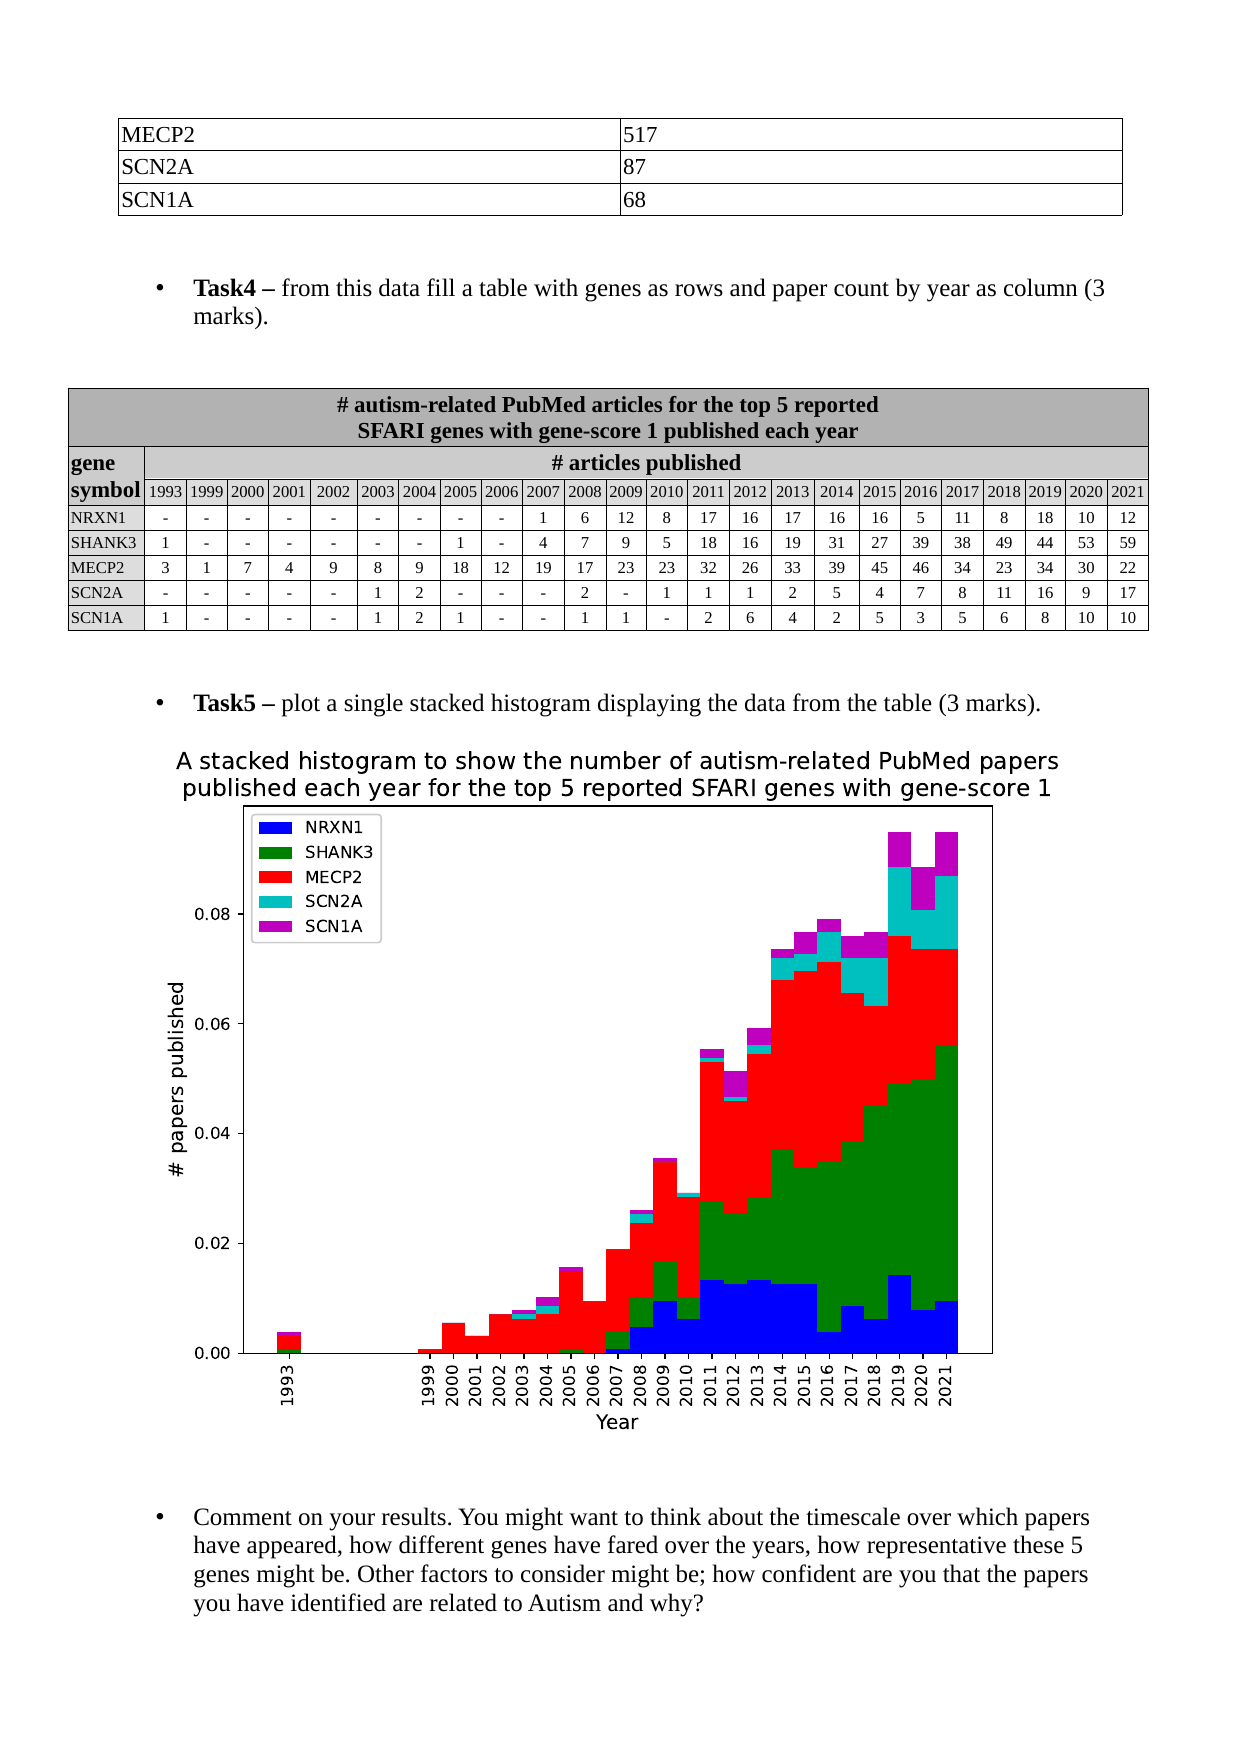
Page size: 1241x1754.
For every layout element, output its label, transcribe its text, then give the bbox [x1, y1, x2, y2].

table_cell - [482, 506, 522, 530]
table_cell 53 [1066, 531, 1107, 555]
table_cell 1 [647, 581, 687, 605]
table_cell 87 [621, 151, 1122, 183]
table_cell 1 [441, 531, 481, 555]
table_cell 10 [1066, 506, 1107, 530]
table_cell 2 [565, 581, 606, 605]
table_cell 34 [942, 556, 983, 580]
table_cell 2010 [647, 480, 687, 505]
table_cell 6 [565, 506, 606, 530]
table_cell 9 [1066, 581, 1107, 605]
table_cell 8 [358, 556, 398, 580]
table_cell 5 [860, 606, 900, 630]
list Comment on your results. You might want to think about the timescale over which papers have appeared, how different genes have fared over the years, how representative these 5 genes might be. Other factors to consider might be; how confident are you that the papers you have identified are related to Autism and why? [156, 1502, 1122, 1617]
table_cell 59 [1108, 531, 1148, 555]
table_cell 23 [607, 556, 646, 580]
table_cell - [482, 531, 522, 555]
table_cell 1 [187, 556, 227, 580]
table_cell 9 [399, 556, 440, 580]
table_cell 5 [942, 606, 983, 630]
table_cell 44 [1026, 531, 1065, 555]
table_cell - [311, 581, 357, 605]
table_cell 39 [901, 531, 941, 555]
table_cell 7 [901, 581, 941, 605]
table_cell 4 [269, 556, 310, 580]
table_cell - [311, 506, 357, 530]
table_cell 8 [942, 581, 983, 605]
table_cell 517 [621, 119, 1122, 150]
table_cell 2005 [441, 480, 481, 505]
table_cell 2015 [860, 480, 900, 505]
table_cell 33 [772, 556, 814, 580]
table_cell SCN2A [119, 151, 620, 183]
table_cell 11 [942, 506, 983, 530]
table_cell 68 [621, 184, 1122, 215]
table_cell - [145, 581, 186, 605]
table_cell 7 [565, 531, 606, 555]
table_cell 17 [688, 506, 729, 530]
table_cell - [523, 581, 564, 605]
table_cell - [647, 606, 687, 630]
table_cell 30 [1066, 556, 1107, 580]
table_cell 23 [647, 556, 687, 580]
table_cell - [441, 581, 481, 605]
table_cell 1 [523, 506, 564, 530]
table_cell 17 [772, 506, 814, 530]
table_cell 8 [984, 506, 1025, 530]
table_cell 6 [730, 606, 771, 630]
table_cell 32 [688, 556, 729, 580]
table_cell 4 [860, 581, 900, 605]
table_cell 2017 [942, 480, 983, 505]
table_cell 38 [942, 531, 983, 555]
table_cell 17 [565, 556, 606, 580]
table_cell - [187, 581, 227, 605]
table_cell 2021 [1108, 480, 1148, 505]
table_cell 16 [1026, 581, 1065, 605]
table_cell 2 [399, 581, 440, 605]
table_cell - [358, 506, 398, 530]
table_cell 1 [358, 606, 398, 630]
table_cell 1 [441, 606, 481, 630]
table_cell - [269, 606, 310, 630]
table_cell 18 [1026, 506, 1065, 530]
table_cell 2002 [311, 480, 357, 505]
table_cell 22 [1108, 556, 1148, 580]
table_cell 2012 [730, 480, 771, 505]
list Task5 – plot a single stacked histogram displaying the data from the table (3 marks). [156, 688, 1122, 1502]
table_cell 18 [688, 531, 729, 555]
table_cell - [399, 531, 440, 555]
table_cell 7 [228, 556, 268, 580]
table_cell - [358, 531, 398, 555]
table_cell 2 [688, 606, 729, 630]
table_cell - [269, 506, 310, 530]
table_cell 23 [984, 556, 1025, 580]
table_cell SCN1A [69, 606, 144, 630]
table_cell 2013 [772, 480, 814, 505]
table_cell 1993 [145, 480, 186, 505]
table_cell 49 [984, 531, 1025, 555]
table_cell 6 [984, 606, 1025, 630]
table_cell - [187, 531, 227, 555]
table_cell # articles published [145, 447, 1148, 478]
table_cell - [187, 506, 227, 530]
table_cell - [523, 606, 564, 630]
table_cell - [228, 506, 268, 530]
table_cell - [269, 531, 310, 555]
table_cell 39 [815, 556, 859, 580]
table_cell 10 [1108, 606, 1148, 630]
table_cell 12 [1108, 506, 1148, 530]
table_cell MECP2 [69, 556, 144, 580]
table_cell 18 [441, 556, 481, 580]
table_cell - [441, 506, 481, 530]
table_cell 1 [145, 606, 186, 630]
table_cell 1 [145, 531, 186, 555]
table_cell 45 [860, 556, 900, 580]
table_cell 16 [730, 531, 771, 555]
table_cell 2020 [1066, 480, 1107, 505]
table_cell 2000 [228, 480, 268, 505]
table_cell 12 [482, 556, 522, 580]
table_cell - [228, 606, 268, 630]
table_cell 8 [647, 506, 687, 530]
table_cell 2006 [482, 480, 522, 505]
table_cell 31 [815, 531, 859, 555]
table_cell 2011 [688, 480, 729, 505]
list Task4 – from this data fill a table with genes as rows and paper count by year as column (3 marks). [156, 273, 1122, 388]
table_cell 4 [523, 531, 564, 555]
table_cell - [228, 581, 268, 605]
table_cell - [228, 531, 268, 555]
table_cell 10 [1066, 606, 1107, 630]
table_cell 2019 [1026, 480, 1065, 505]
table_cell 2001 [269, 480, 310, 505]
table_cell 1 [730, 581, 771, 605]
table_cell SHANK3 [69, 531, 144, 555]
table_cell 2007 [523, 480, 564, 505]
table_cell 8 [1026, 606, 1065, 630]
table_cell 2003 [358, 480, 398, 505]
table_cell 1999 [187, 480, 227, 505]
table_cell SCN2A [69, 581, 144, 605]
table_cell 34 [1026, 556, 1065, 580]
table_cell 2 [815, 606, 859, 630]
table_cell 9 [607, 531, 646, 555]
table_cell 1 [607, 606, 646, 630]
table_cell 46 [901, 556, 941, 580]
table_cell 2014 [815, 480, 859, 505]
table_cell 17 [1108, 581, 1148, 605]
table_cell 3 [901, 606, 941, 630]
table_cell - [145, 506, 186, 530]
table_cell gene symbol [69, 447, 144, 505]
table_cell 5 [815, 581, 859, 605]
table_cell 2018 [984, 480, 1025, 505]
table_cell 9 [311, 556, 357, 580]
table_cell 3 [145, 556, 186, 580]
table_cell 5 [647, 531, 687, 555]
table_cell 26 [730, 556, 771, 580]
table_cell 16 [730, 506, 771, 530]
table_cell 19 [523, 556, 564, 580]
table_cell 4 [772, 606, 814, 630]
table_cell 16 [860, 506, 900, 530]
table_cell 27 [860, 531, 900, 555]
table_cell MECP2 [119, 119, 620, 150]
table_cell 1 [565, 606, 606, 630]
table_cell - [482, 581, 522, 605]
table_cell 5 [901, 506, 941, 530]
table_cell 2 [772, 581, 814, 605]
table_cell 2004 [399, 480, 440, 505]
table_cell SCN1A [119, 184, 620, 215]
table_cell 2 [399, 606, 440, 630]
table_cell - [482, 606, 522, 630]
table_cell 19 [772, 531, 814, 555]
table_cell 12 [607, 506, 646, 530]
table_cell 2008 [565, 480, 606, 505]
table_cell 1 [358, 581, 398, 605]
table_cell - [187, 606, 227, 630]
table_cell NRXN1 [69, 506, 144, 530]
table_cell - [269, 581, 310, 605]
table_cell - [311, 531, 357, 555]
table_header # autism-related PubMed articles for the top 5 reported SFARI genes with gene-score 1 published each year [69, 389, 1148, 446]
table_cell 16 [815, 506, 859, 530]
table_cell 2009 [607, 480, 646, 505]
table_cell - [311, 606, 357, 630]
table_cell 2016 [901, 480, 941, 505]
table_cell - [399, 506, 440, 530]
table_cell - [607, 581, 646, 605]
table_cell 11 [984, 581, 1025, 605]
table_cell 1 [688, 581, 729, 605]
